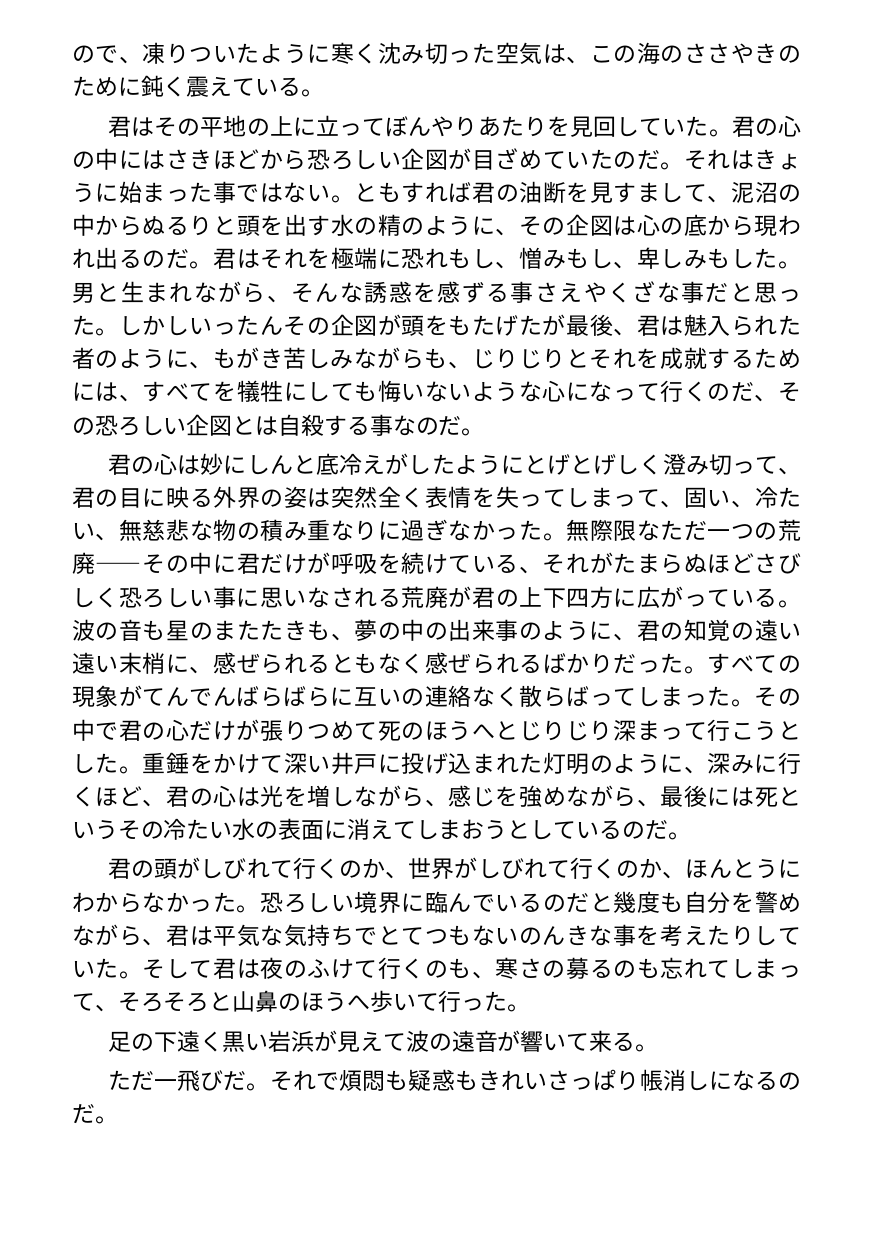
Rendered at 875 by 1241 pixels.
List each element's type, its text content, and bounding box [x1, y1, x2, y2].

text 足の下遠く黒い岩浜が見えて波の遠音が響いて来る。 [72, 1023, 802, 1057]
text 君はその平地の上に立ってぼんやりあたりを見回していた。君の心の中にはさきほどから恐ろしい企図が目ざめていたのだ。それはきょうに始まった事ではない。ともすれば君の油断を見すまして、泥沼の中からぬるりと頭を出す水の精のように、その企図は心の底から現われ出るのだ。君はそれを極端に恐れもし、憎みもし、卑しみもした。男と生まれながら、そんな誘惑を感ずる事さえやくざな事だと思った。しかしいったんその企図が頭をもたげたが最後、君は魅入られた者のように、もがき苦しみながらも、じりじりとそれを成就するためには、すべてを犠牲にしても悔いないような心になって行くのだ、その恐ろしい企図とは自殺する事なのだ。 [72, 108, 802, 441]
text ただ一飛びだ。それで煩悶も疑惑もきれいさっぱり帳消しになるのだ。 [72, 1063, 802, 1129]
text ので、凍りついたように寒く沈み切った空気は、この海のささやきのために鈍く震えている。 [72, 36, 802, 102]
text 君の頭がしびれて行くのか、世界がしびれて行くのか、ほんとうにわからなかった。恐ろしい境界に臨んでいるのだと幾度も自分を警めながら、君は平気な気持ちでとてつもないのんきな事を考えたりしていた。そして君は夜のふけて行くのも、寒さの募るのも忘れてしまって、そろそろと山鼻のほうへ歩いて行った。 [72, 851, 802, 1017]
text 君の心は妙にしんと底冷えがしたようにとげとげしく澄み切って、君の目に映る外界の姿は突然全く表情を失ってしまって、固い、冷たい、無慈悲な物の積み重なりに過ぎなかった。無際限なただ一つの荒廃――その中に君だけが呼吸を続けている、それがたまらぬほどさびしく恐ろしい事に思いなされる荒廃が君の上下四方に広がっている。波の音も星のまたたきも、夢の中の出来事のように、君の知覚の遠い遠い末梢に、感ぜられるともなく感ぜられるばかりだった。すべての現象がてんでんばらばらに互いの連絡なく散らばってしまった。その中で君の心だけが張りつめて死のほうへとじりじり深まって行こうとした。重錘をかけて深い井戸に投げ込まれた灯明のように、深みに行くほど、君の心は光を増しながら、感じを強めながら、最後には死というその冷たい水の表面に消えてしまおうとしているのだ。 [72, 447, 802, 845]
